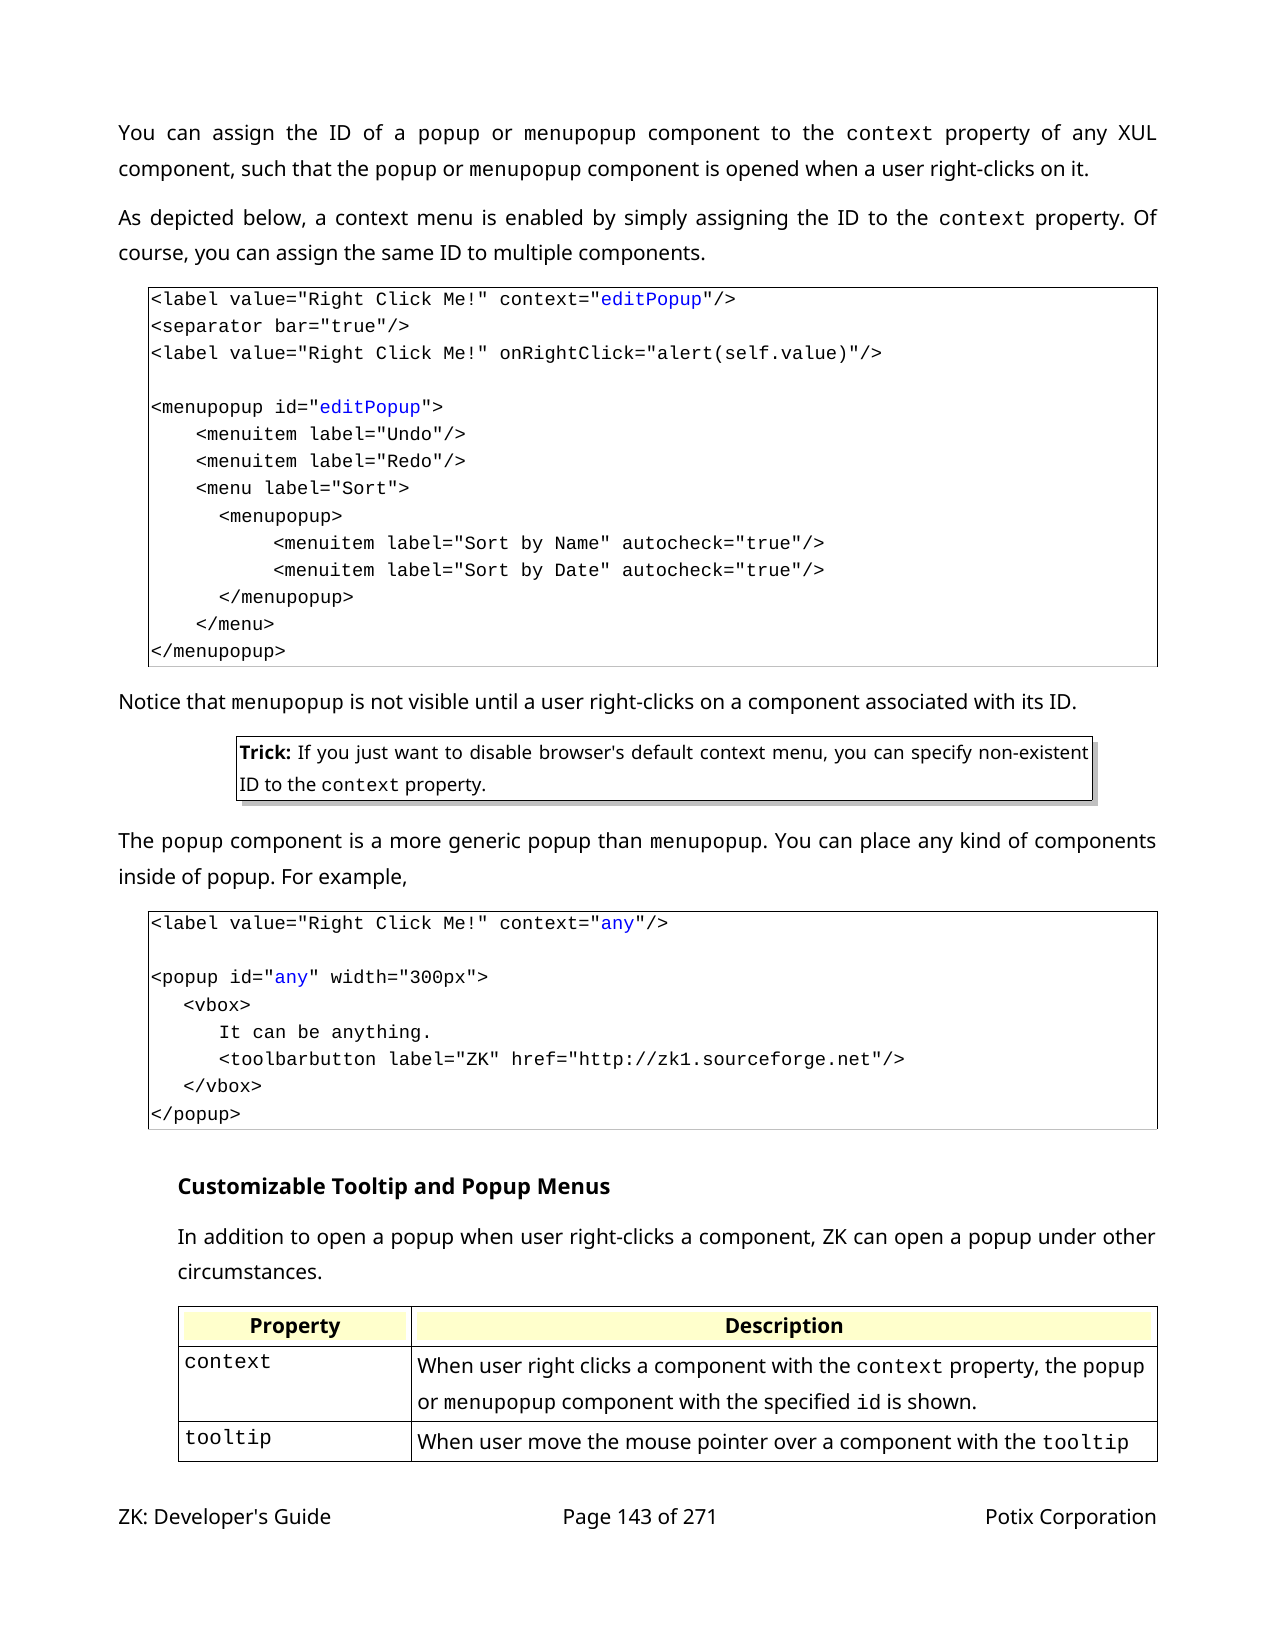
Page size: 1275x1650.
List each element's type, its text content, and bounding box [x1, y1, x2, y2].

text </popup> [149, 1101, 1157, 1129]
table_header Description [412, 1307, 1157, 1346]
text <menupopup> [149, 503, 1157, 528]
table_header Property [179, 1307, 411, 1346]
text <menupopup id="editPopup"> [149, 395, 1157, 419]
text <menuitem label="Redo"/> [149, 449, 1157, 473]
text </menupopup> [149, 639, 1157, 666]
text <vbox> [149, 993, 1157, 1017]
table_cell tooltip [179, 1422, 411, 1461]
text <separator bar="true"/> <label value="Right Click Me!" onRightClick="alert(self.value)"/> [149, 314, 1157, 392]
text <menuitem label="Sort by Name" autocheck="true"/> [149, 531, 1157, 555]
text </menu> [149, 612, 1157, 636]
table_cell When user right clicks a component with the context property, the popup or menupopup component with the specified id is shown. [412, 1347, 1157, 1421]
text </menupopup> [149, 585, 1157, 609]
text <toolbarbutton label="ZK" href="http://zk1.sourceforge.net"/> [149, 1047, 1157, 1071]
text </vbox> [149, 1074, 1157, 1098]
text <menu label="Sort"> [149, 476, 1157, 501]
text As depicted below, a context menu is enabled by simply assigning the ID to the context property. Of course, you can assign the same ID to multiple components. [118, 203, 1157, 267]
text <label value="Right Click Me!" context="any"/> [149, 912, 1157, 935]
text The popup component is a more generic popup than menupopup. You can place any kind of components inside of popup. For example, [118, 827, 1157, 890]
text Trick: If you just want to disable browser's default context menu, you can specify non-existent ID to the context property. [237, 737, 1092, 800]
text <menuitem label="Sort by Date" autocheck="true"/> [149, 558, 1157, 582]
subtitle Customizable Tooltip and Popup Menus [177, 1171, 1157, 1201]
text It can be anything. [149, 1020, 1157, 1044]
table_cell When user move the mouse pointer over a component with the tooltip [412, 1422, 1157, 1461]
text In addition to open a popup when user right-clicks a component, ZK can open a popup under other circumstances. [177, 1222, 1157, 1285]
text <label value="Right Click Me!" context="editPopup"/> [149, 288, 1157, 311]
text You can assign the ID of a popup or menupopup component to the context property of any XUL component, such that the popup or menupopup component is opened when a user right-clicks on it. [118, 118, 1157, 182]
text <popup id="any" width="300px"> [149, 965, 1157, 990]
table_cell context [179, 1347, 411, 1421]
text Notice that menupopup is not visible until a user right-clicks on a component associated with its ID. [118, 687, 1157, 716]
text <menuitem label="Undo"/> [149, 422, 1157, 446]
